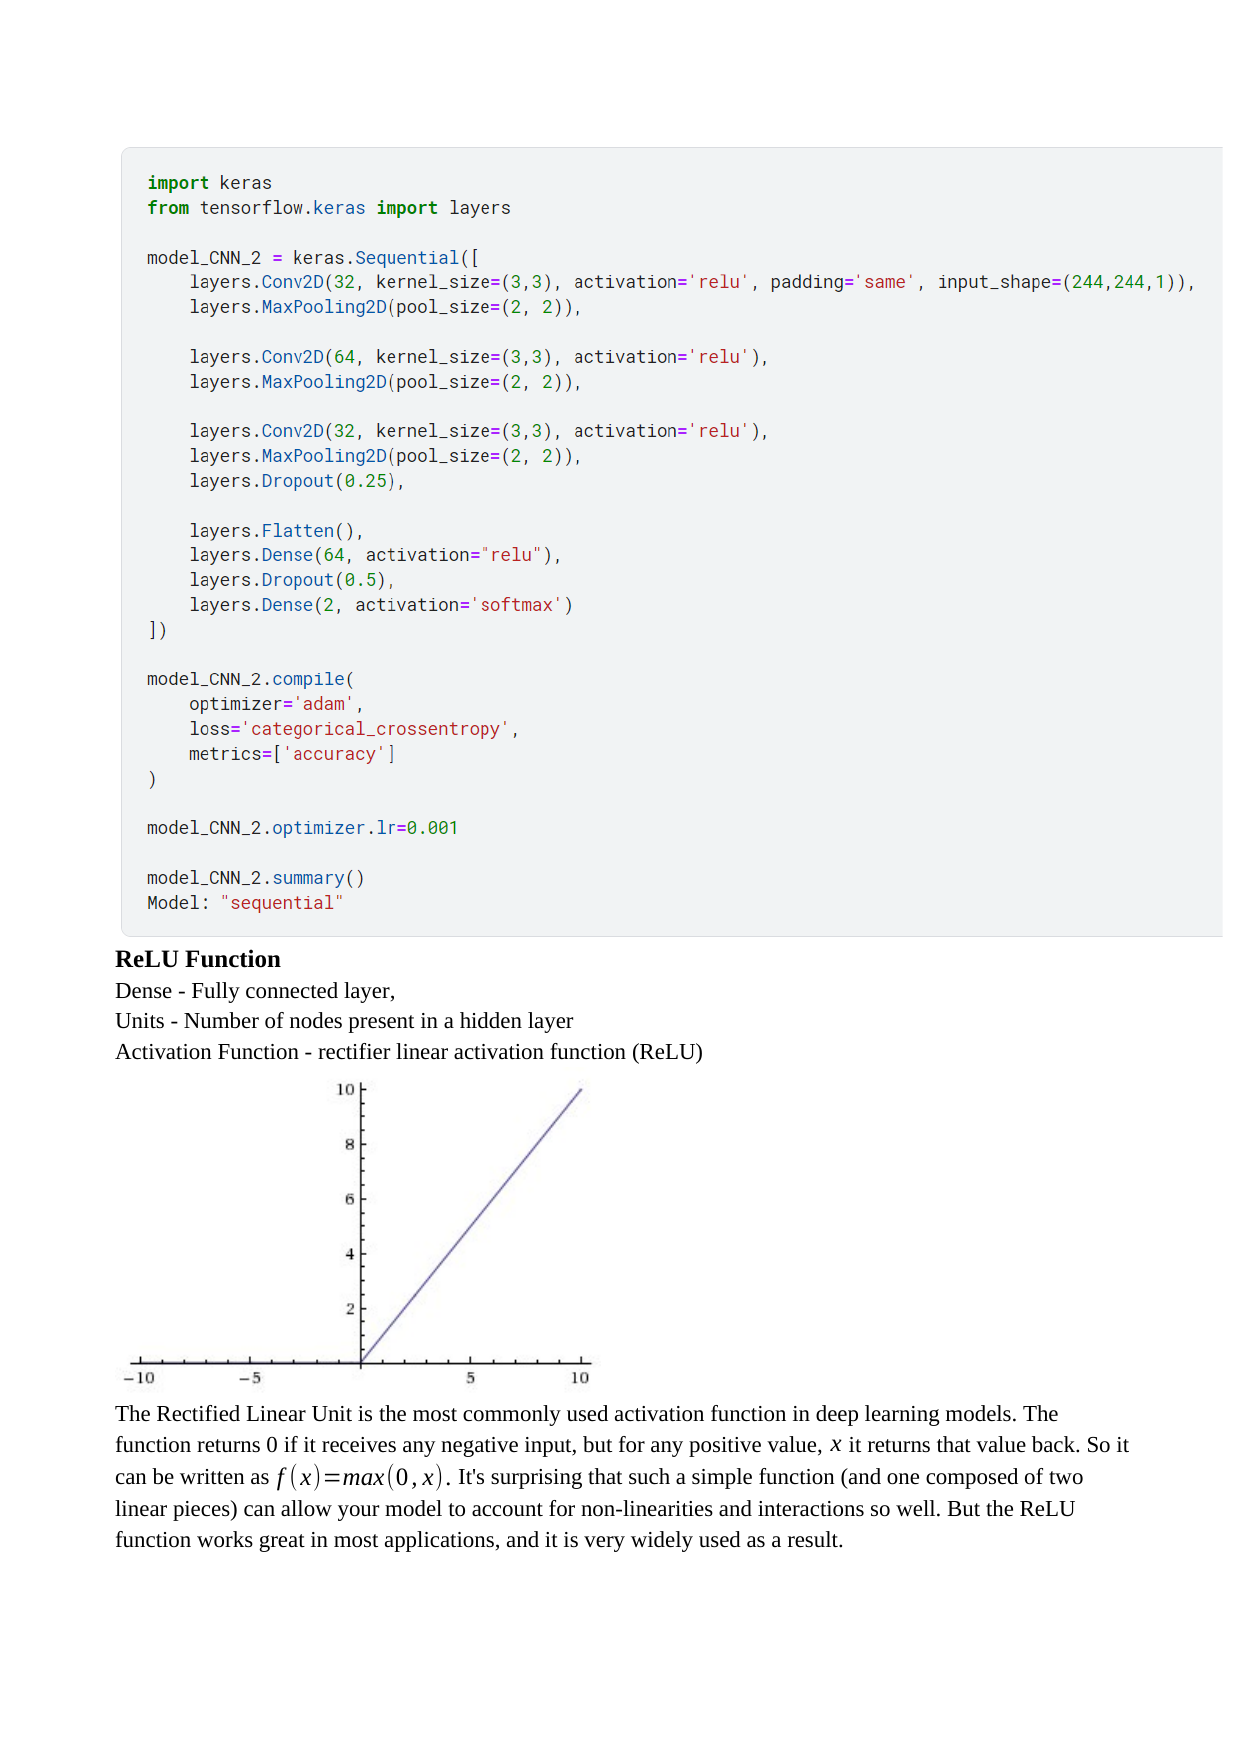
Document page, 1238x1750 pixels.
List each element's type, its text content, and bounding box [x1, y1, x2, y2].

picture [115, 1067, 601, 1396]
text Dense - Fully connected layer, [115, 977, 1133, 1004]
text Units - Number of nodes present in a hidden layer [115, 1007, 1133, 1034]
picture [115, 141, 1223, 941]
text The Rectified Linear Unit is the most commonly used activation function in deep learning models. The function returns 0 if it receives any negative input, but for any positive value, it returns that value back. So it can be written as It's surprising that such a simple function (and one composed of two linear pieces) can allow your model to account for non-linearities and interactions so well. But the ReLU function works great in most applications, and it is very widely used as a result. [115, 1400, 1133, 1552]
text ReLU Function [115, 944, 1133, 973]
text Activation Function - rectifier linear activation function (ReLU) [115, 1038, 1133, 1064]
